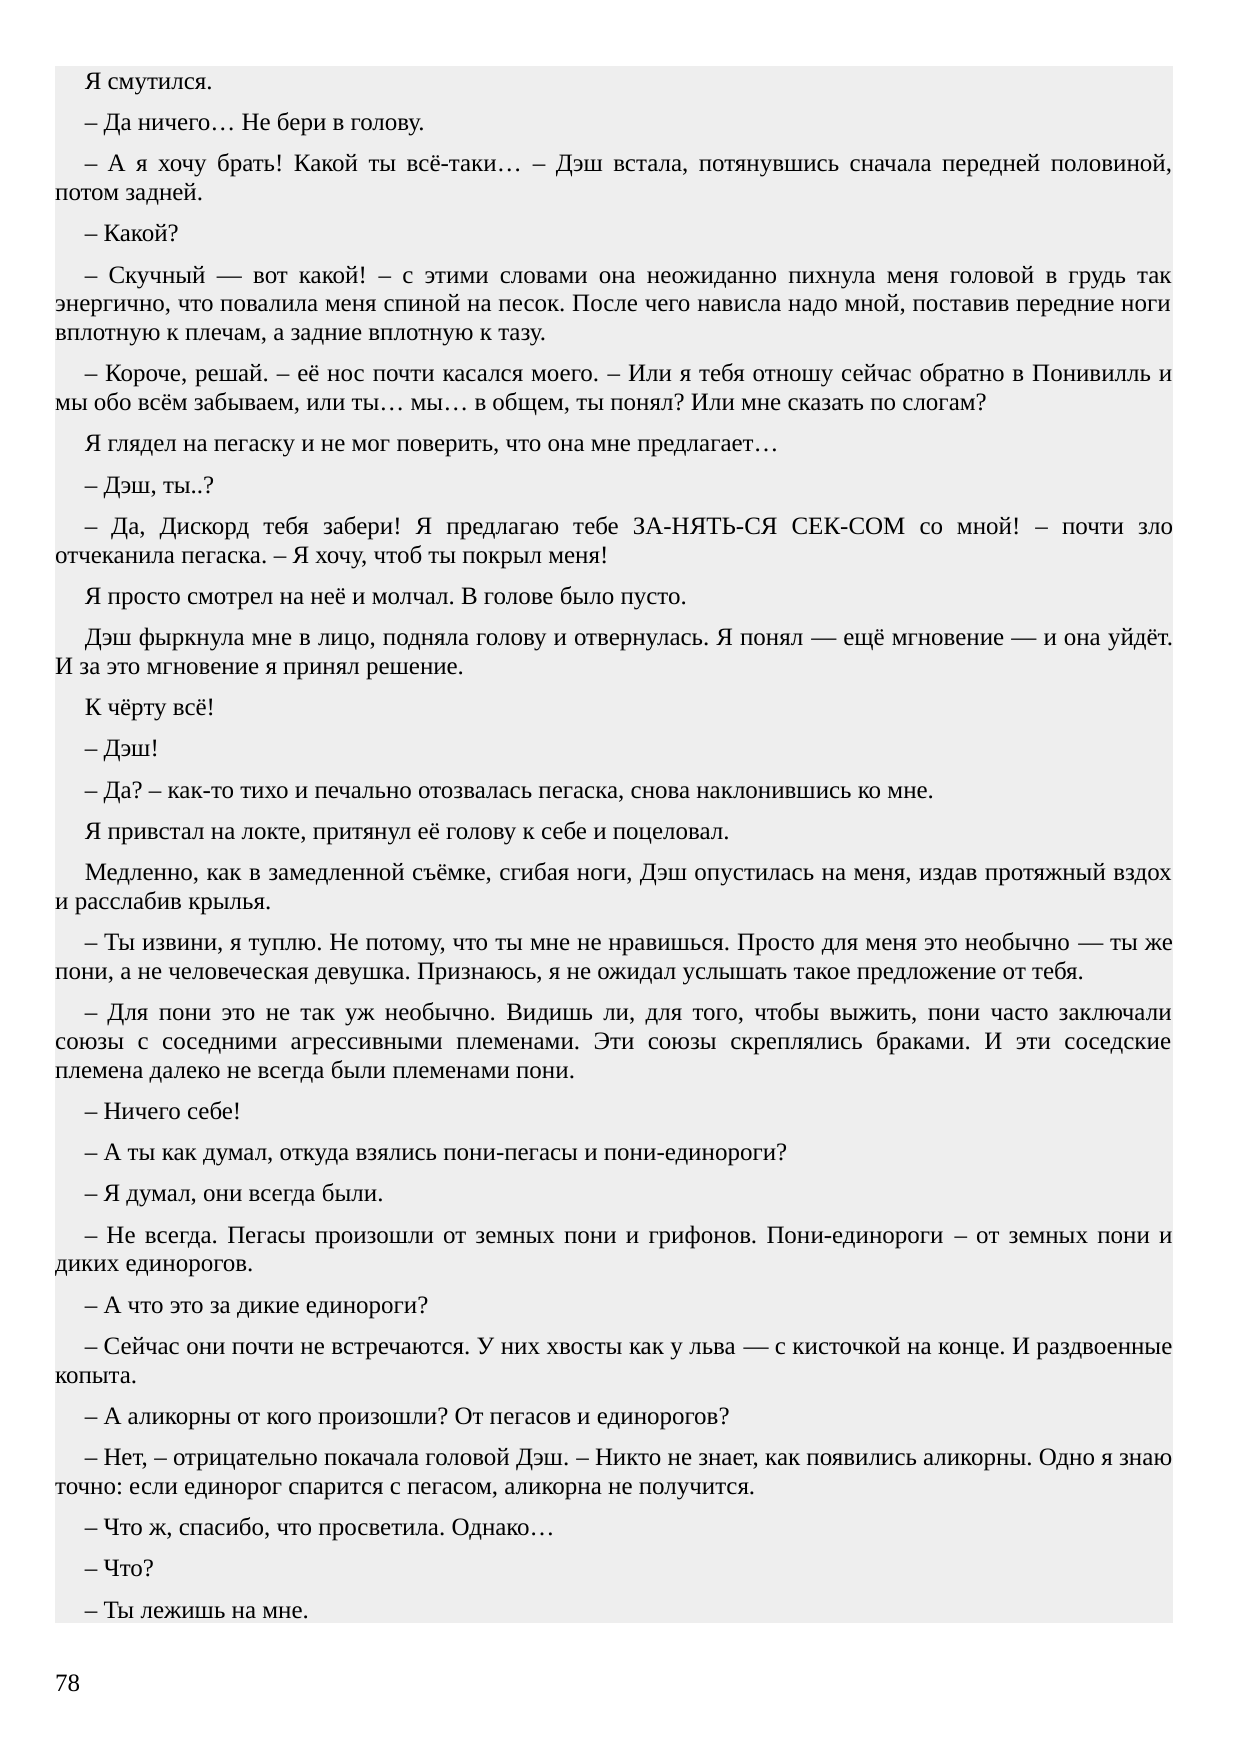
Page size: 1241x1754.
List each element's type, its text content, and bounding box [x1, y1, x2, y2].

text – Ничего себе! [55, 1096, 1173, 1125]
text – А ты как думал, откуда взялись пони-пегасы и пони-единороги? [55, 1137, 1173, 1166]
text – А аликорны от кого произошли? От пегасов и единорогов? [55, 1401, 1173, 1430]
text – Да, Дискорд тебя забери! Я предлагаю тебе ЗА-НЯТЬ-СЯ СЕК-СОМ со мной! – почти зло отчеканила пегаска. – Я хочу, чтоб ты покрыл меня! [55, 511, 1173, 568]
text – Да ничего… Не бери в голову. [55, 107, 1173, 136]
text Я глядел на пегаску и не мог поверить, что она мне предлагает… [55, 428, 1173, 457]
text – Ты извини, я туплю. Не потому, что ты мне не нравишься. Просто для меня это необычно — ты же пони, а не человеческая девушка. Признаюсь, я не ожидал услышать такое предложение от тебя. [55, 927, 1173, 985]
text К чёрту всё! [55, 692, 1173, 721]
text – Какой? [55, 218, 1173, 247]
text Я смутился. [55, 66, 1173, 95]
text – Что? [55, 1553, 1173, 1582]
text – Что ж, спасибо, что просветила. Однако… [55, 1512, 1173, 1541]
text – А я хочу брать! Какой ты всё-таки… – Дэш встала, потянувшись сначала передней половиной, потом задней. [55, 148, 1173, 206]
text – Короче, решай. – её нос почти касался моего. – Или я тебя отношу сейчас обратно в Понивилль и мы обо всём забываем, или ты… мы… в общем, ты понял? Или мне сказать по слогам? [55, 358, 1173, 416]
text – Скучный — вот какой! – с этими словами она неожиданно пихнула меня головой в грудь так энергично, что повалила меня спиной на песок. После чего нависла надо мной, поставив передние ноги вплотную к плечам, а задние вплотную к тазу. [55, 260, 1173, 346]
text Дэш фыркнула мне в лицо, подняла голову и отвернулась. Я понял — ещё мгновение — и она уйдёт. И за это мгновение я принял решение. [55, 622, 1173, 680]
text – Ты лежишь на мне. [55, 1595, 1173, 1623]
text – Сейчас они почти не встречаются. У них хвосты как у льва — с кисточкой на конце. И раздвоенные копыта. [55, 1331, 1173, 1388]
text – Не всегда. Пегасы произошли от земных пони и грифонов. Пони-единороги – от земных пони и диких единорогов. [55, 1220, 1173, 1277]
text – Нет, – отрицательно покачала головой Дэш. – Никто не знает, как появились аликорны. Одно я знаю точно: если единорог спарится с пегасом, аликорна не получится. [55, 1442, 1173, 1500]
text Медленно, как в замедленной съёмке, сгибая ноги, Дэш опустилась на меня, издав протяжный вздох и расслабив крылья. [55, 857, 1173, 915]
text – А что это за дикие единороги? [55, 1290, 1173, 1318]
text – Для пони это не так уж необычно. Видишь ли, для того, чтобы выжить, пони часто заключали союзы с соседними агрессивными племенами. Эти союзы скреплялись браками. И эти соседские племена далеко не всегда были племенами пони. [55, 997, 1173, 1083]
text – Дэш, ты..? [55, 470, 1173, 498]
text Я просто смотрел на неё и молчал. В голове было пусто. [55, 581, 1173, 610]
text Я привстал на локте, притянул её голову к себе и поцеловал. [55, 816, 1173, 845]
text – Я думал, они всегда были. [55, 1178, 1173, 1207]
text – Дэш! [55, 733, 1173, 762]
text – Да? – как-то тихо и печально отозвалась пегаска, снова наклонившись ко мне. [55, 775, 1173, 803]
